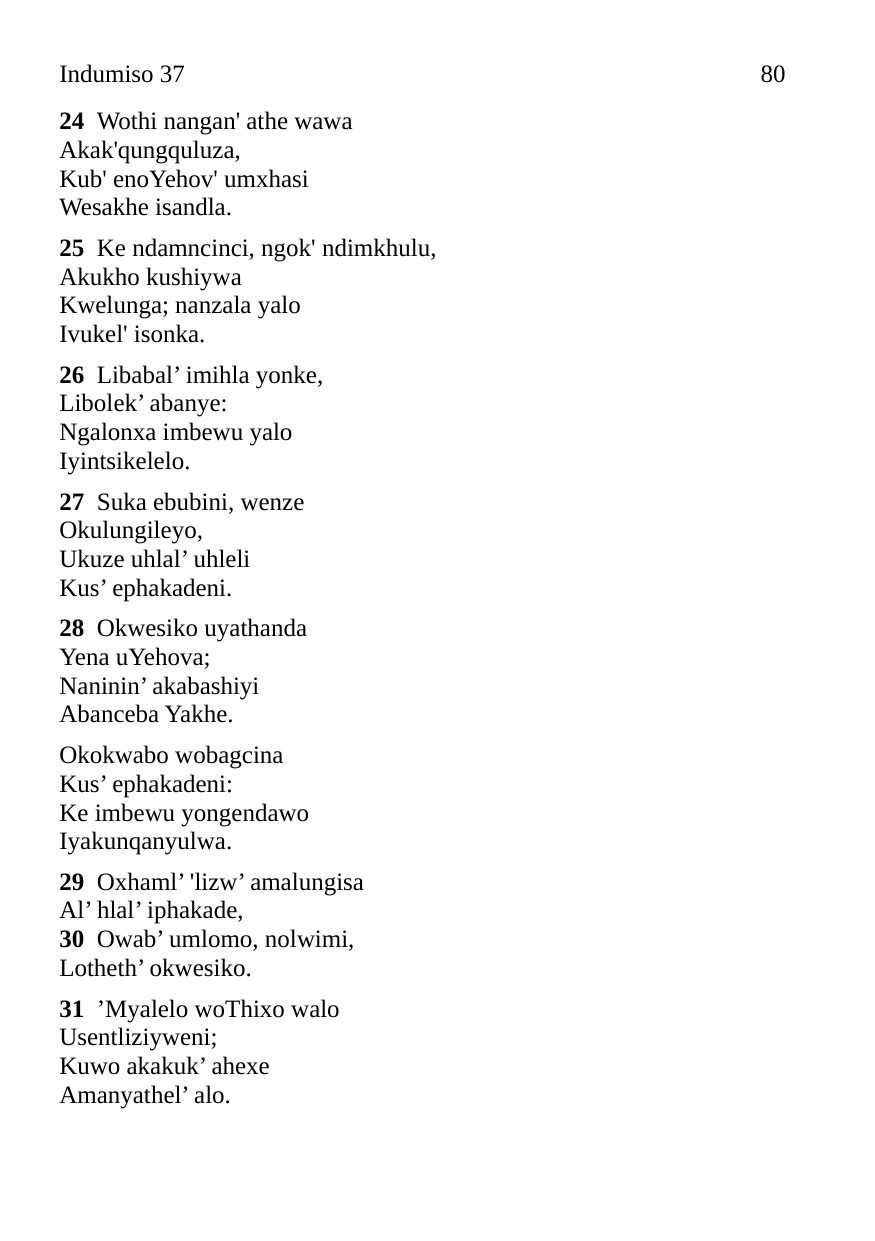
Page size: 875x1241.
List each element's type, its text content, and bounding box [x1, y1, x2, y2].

text Akukho kushiywa [59, 262, 786, 291]
text 26 Libabal’ imihla yonke, [59, 360, 786, 388]
text Lotheth’ okwesiko. [59, 953, 786, 982]
text Kus’ ephakadeni. [59, 573, 786, 602]
text Naninin’ akabashiyi [59, 671, 786, 699]
text 24 Wothi nangan' athe wawa [59, 106, 786, 135]
text Al’ hlal’ iphakade, [59, 896, 786, 924]
text Usentliziyweni; [59, 1022, 786, 1051]
text Kus’ ephakadeni: [59, 769, 786, 798]
text Kuwo akakuk’ ahexe [59, 1051, 786, 1080]
text Ukuze uhlal’ uhleli [59, 544, 786, 573]
text Yena uYehova; [59, 642, 786, 671]
text Kub' enoYehov' umxhasi [59, 164, 786, 192]
text Wesakhe isandla. [59, 192, 786, 221]
text 28 Okwesiko uyathanda [59, 613, 786, 642]
text 27 Suka ebubini, wenze [59, 487, 786, 515]
text Okulungileyo, [59, 515, 786, 544]
text Abanceba Yakhe. [59, 699, 786, 728]
text Iyakunqanyulwa. [59, 826, 786, 855]
text Kwelunga; nanzala yalo [59, 291, 786, 319]
text 29 Oxhaml’ 'lizw’ amalungisa [59, 867, 786, 896]
text Okokwabo wobagcina [59, 740, 786, 769]
text 25 Ke ndamncinci, ngok' ndimkhulu, [59, 233, 786, 262]
text Libolek’ abanye: [59, 388, 786, 417]
text Amanyathel’ alo. [59, 1080, 786, 1109]
text Ngalonxa imbewu yalo [59, 417, 786, 446]
text 31 ’Myalelo woThixo walo [59, 994, 786, 1022]
text 30 Owab’ umlomo, nolwimi, [59, 924, 786, 953]
text Ivukel' isonka. [59, 319, 786, 348]
text Akak'qungquluza, [59, 135, 786, 164]
text Iyintsikelelo. [59, 446, 786, 475]
text Ke imbewu yongendawo [59, 798, 786, 826]
